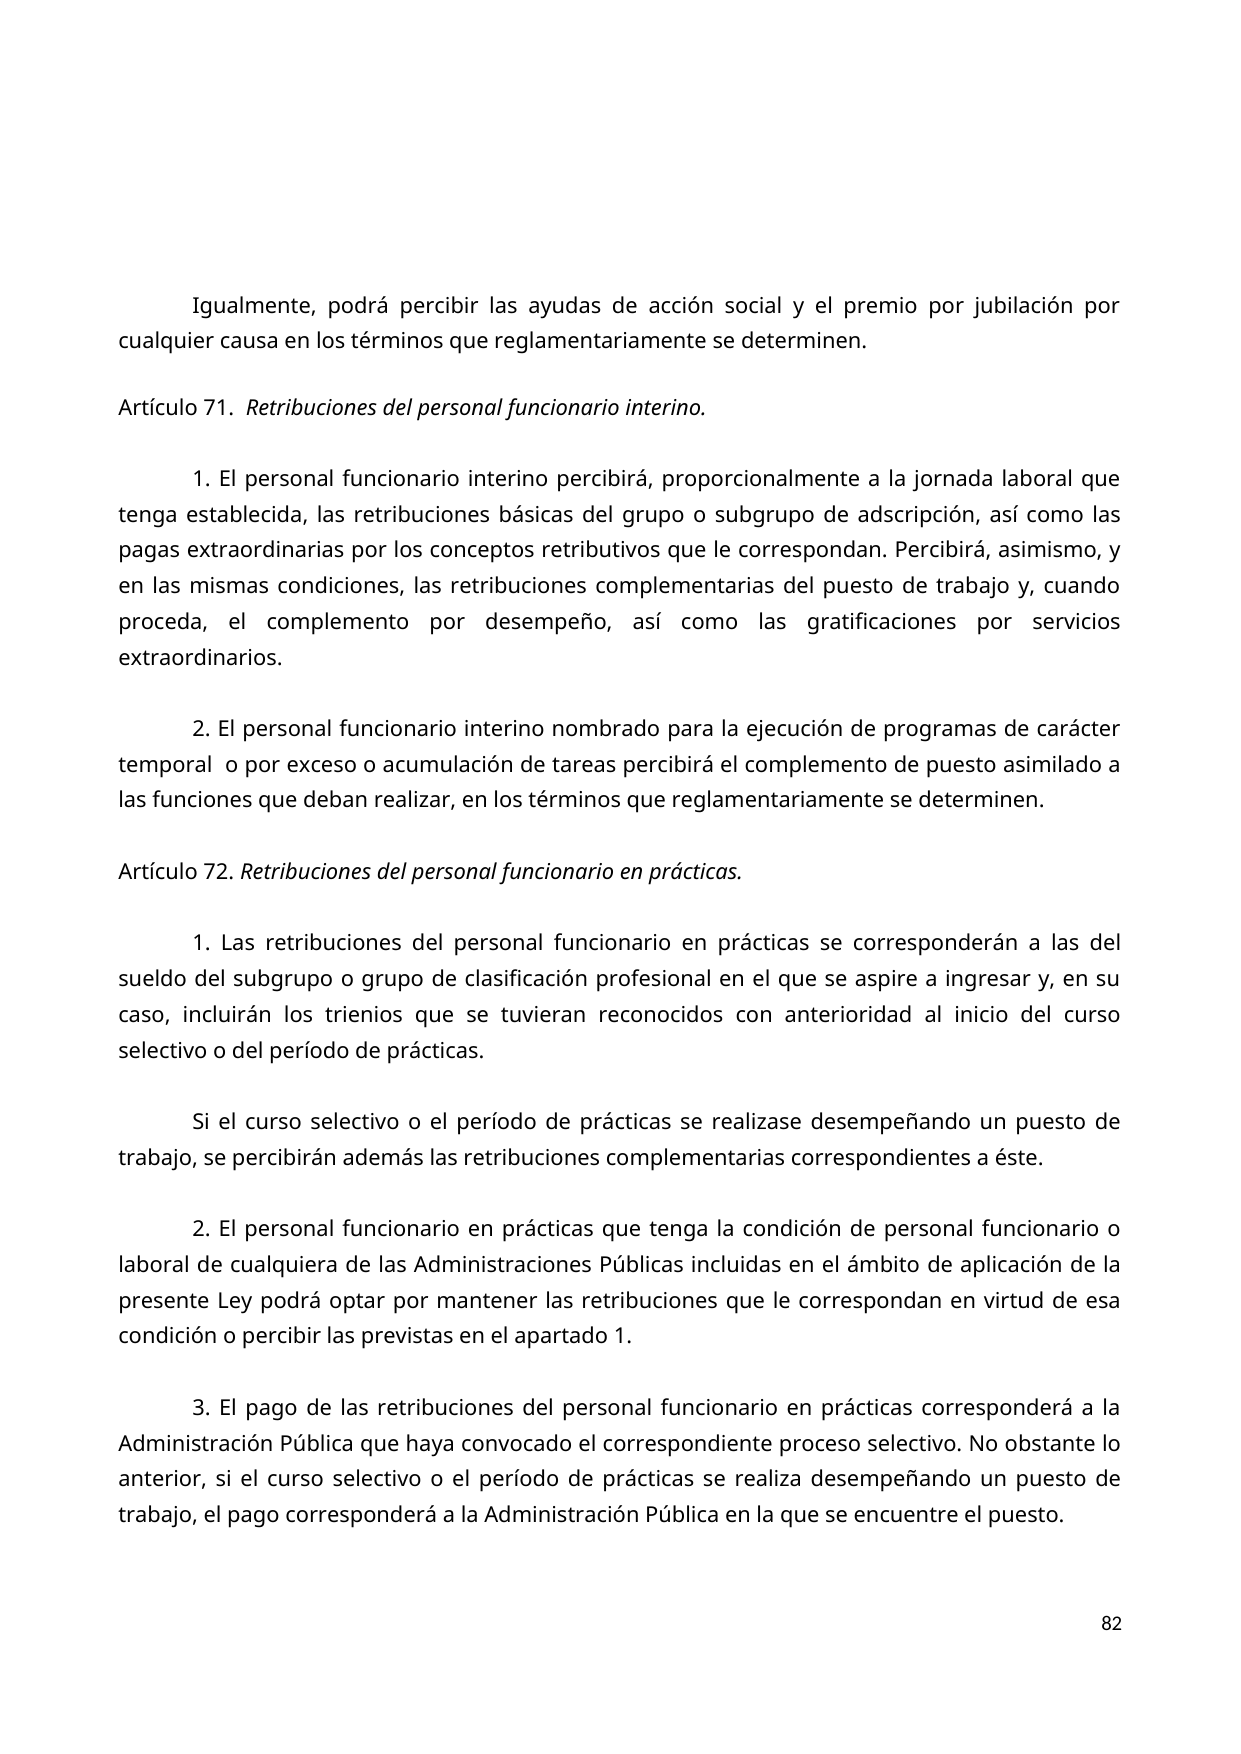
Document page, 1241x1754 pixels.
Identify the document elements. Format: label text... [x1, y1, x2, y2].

text 2. El personal funcionario interino nombrado para la ejecución de programas de carácter temporal o por exceso o acumulación de tareas percibirá el complemento de puesto asimilado a las funciones que deban realizar, en los términos que reglamentariamente se determinen. [118, 713, 1122, 814]
text Artículo 71. Retribuciones del personal funcionario interino. [118, 391, 1122, 421]
text Artículo 72. Retribuciones del personal funcionario en prácticas. [118, 856, 1122, 886]
text 1. El personal funcionario interino percibirá, proporcionalmente a la jornada laboral que tenga establecida, las retribuciones básicas del grupo o subgrupo de adscripción, así como las pagas extraordinarias por los conceptos retributivos que le correspondan. Percibirá, asimismo, y en las mismas condiciones, las retribuciones complementarias del puesto de trabajo y, cuando proceda, el complemento por desempeño, así como las gratificaciones por servicios extraordinarios. [118, 463, 1122, 671]
text 1. Las retribuciones del personal funcionario en prácticas se corresponderán a las del sueldo del subgrupo o grupo de clasificación profesional en el que se aspire a ingresar y, en su caso, incluirán los trienios que se tuvieran reconocidos con anterioridad al inicio del curso selectivo o del período de prácticas. [118, 927, 1122, 1064]
text Igualmente, podrá percibir las ayudas de acción social y el premio por jubilación por cualquier causa en los términos que reglamentariamente se determinen. [118, 289, 1122, 355]
text Si el curso selectivo o el período de prácticas se realizase desempeñando un puesto de trabajo, se percibirán además las retribuciones complementarias correspondientes a éste. [118, 1106, 1122, 1172]
text 3. El pago de las retribuciones del personal funcionario en prácticas corresponderá a la Administración Pública que haya convocado el correspondiente proceso selectivo. No obstante lo anterior, si el curso selectivo o el período de prácticas se realiza desempeñando un puesto de trabajo, el pago corresponderá a la Administración Pública en la que se encuentre el puesto. [118, 1392, 1122, 1529]
text 2. El personal funcionario en prácticas que tenga la condición de personal funcionario o laboral de cualquiera de las Administraciones Públicas incluidas en el ámbito de aplicación de la presente Ley podrá optar por mantener las retribuciones que le correspondan en virtud de esa condición o percibir las previstas en el apartado 1. [118, 1213, 1122, 1350]
